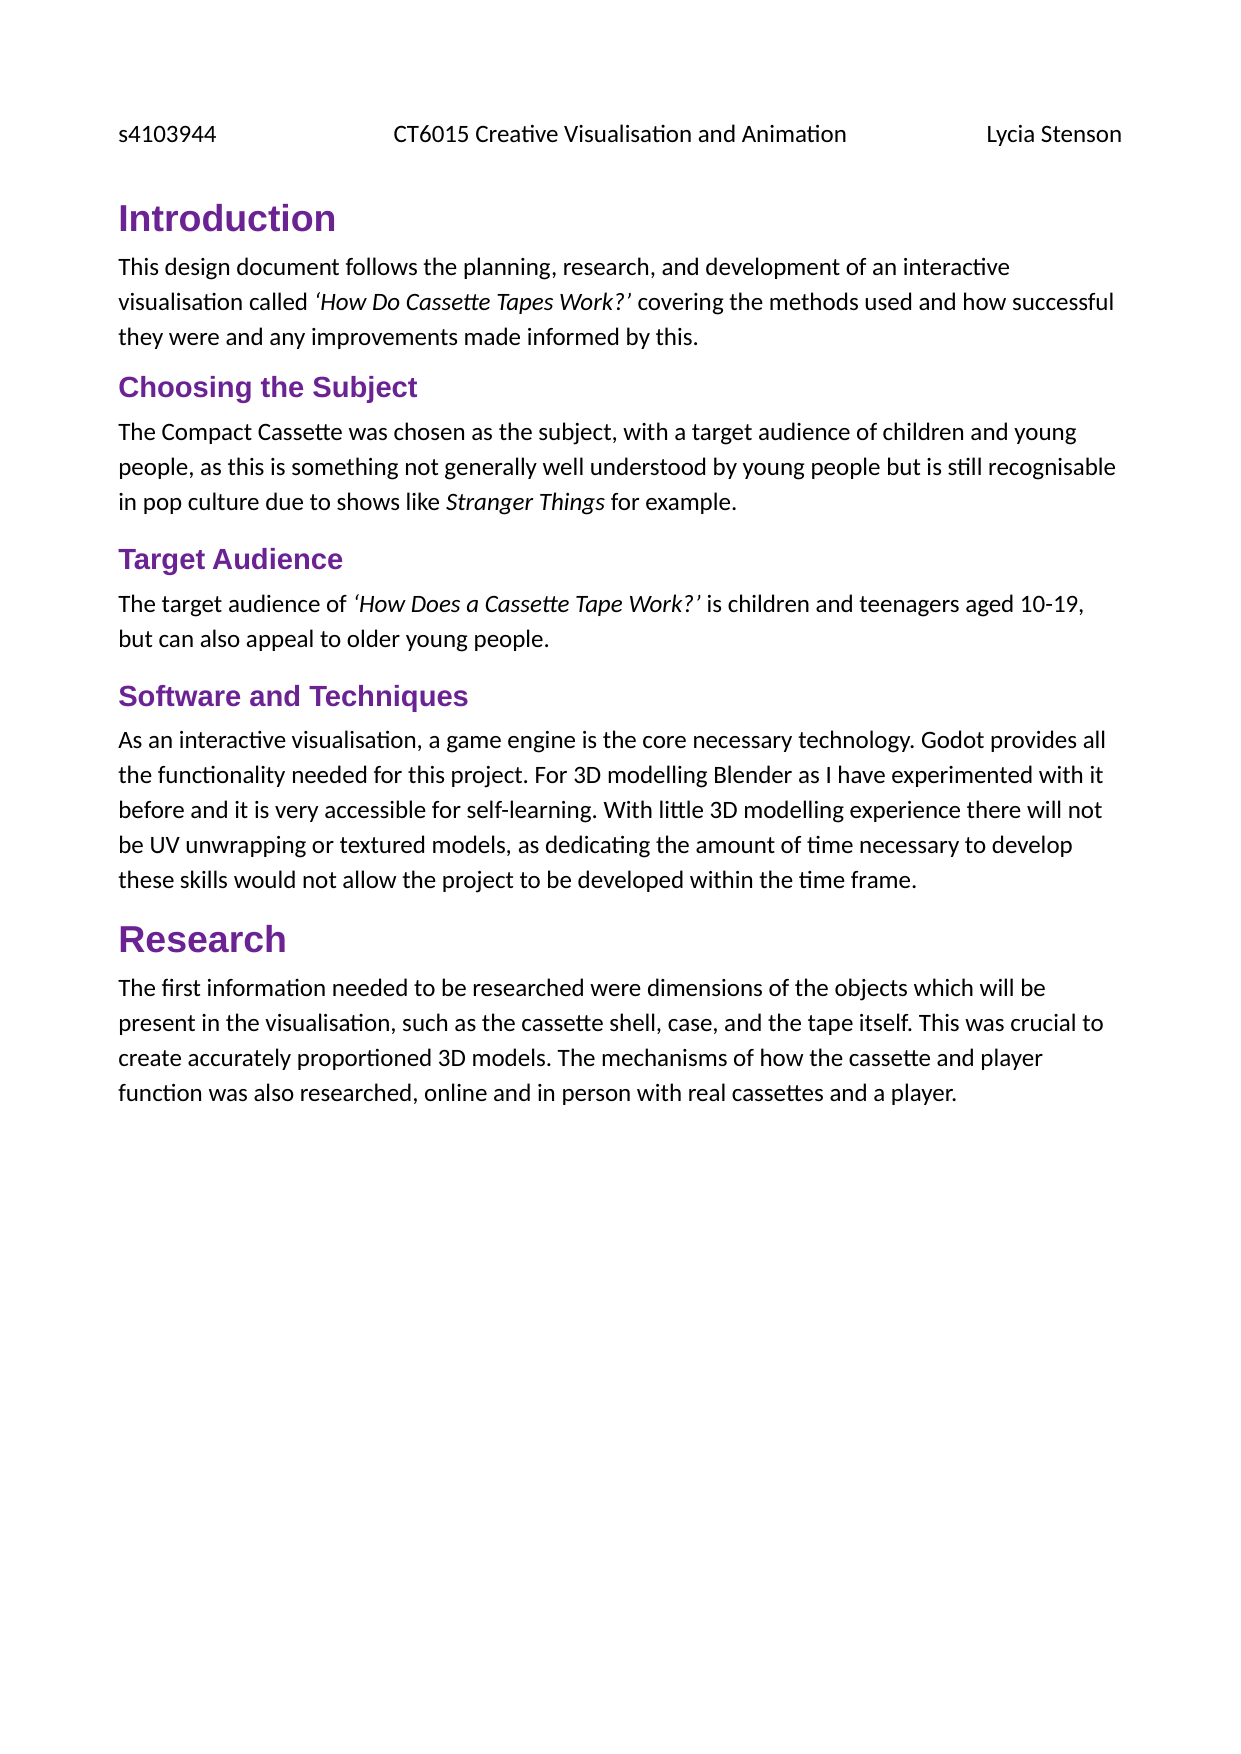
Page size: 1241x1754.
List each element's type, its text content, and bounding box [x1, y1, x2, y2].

subtitle Introduction [118, 196, 1122, 239]
subtitle Software and Techniques [118, 678, 1122, 712]
subtitle Research [118, 917, 1122, 960]
text The Compact Cassette was chosen as the subject, with a target audience of children and young people, as this is something not generally well understood by young people but is still recognisable in pop culture due to shows like Stranger Things for example. [118, 416, 1122, 516]
text As an interactive visualisation, a game engine is the core necessary technology. Godot provides all the functionality needed for this project. For 3D modelling Blender as I have experimented with it before and it is very accessible for self-learning. With little 3D modelling experience there will not be UV unwrapping or textured models, as dedicating the amount of time necessary to develop these skills would not allow the project to be developed within the time frame. [118, 724, 1122, 895]
text This design document follows the planning, research, and development of an interactive visualisation called ‘How Do Cassette Tapes Work?’ covering the methods used and how successful they were and any improvements made informed by this. [118, 251, 1122, 351]
subtitle Choosing the Subject [118, 371, 1122, 404]
text The first information needed to be researched were dimensions of the objects which will be present in the visualisation, such as the cassette shell, case, and the tape itself. This was crucial to create accurately proportioned 3D models. The mechanisms of how the cassette and player function was also researched, online and in person with real cassettes and a player. [118, 972, 1122, 1108]
subtitle Target Audience [118, 542, 1122, 575]
text The target audience of ‘How Does a Cassette Tape Work?’ is children and teenagers aged 10-19, but can also appeal to older young people. [118, 588, 1122, 653]
